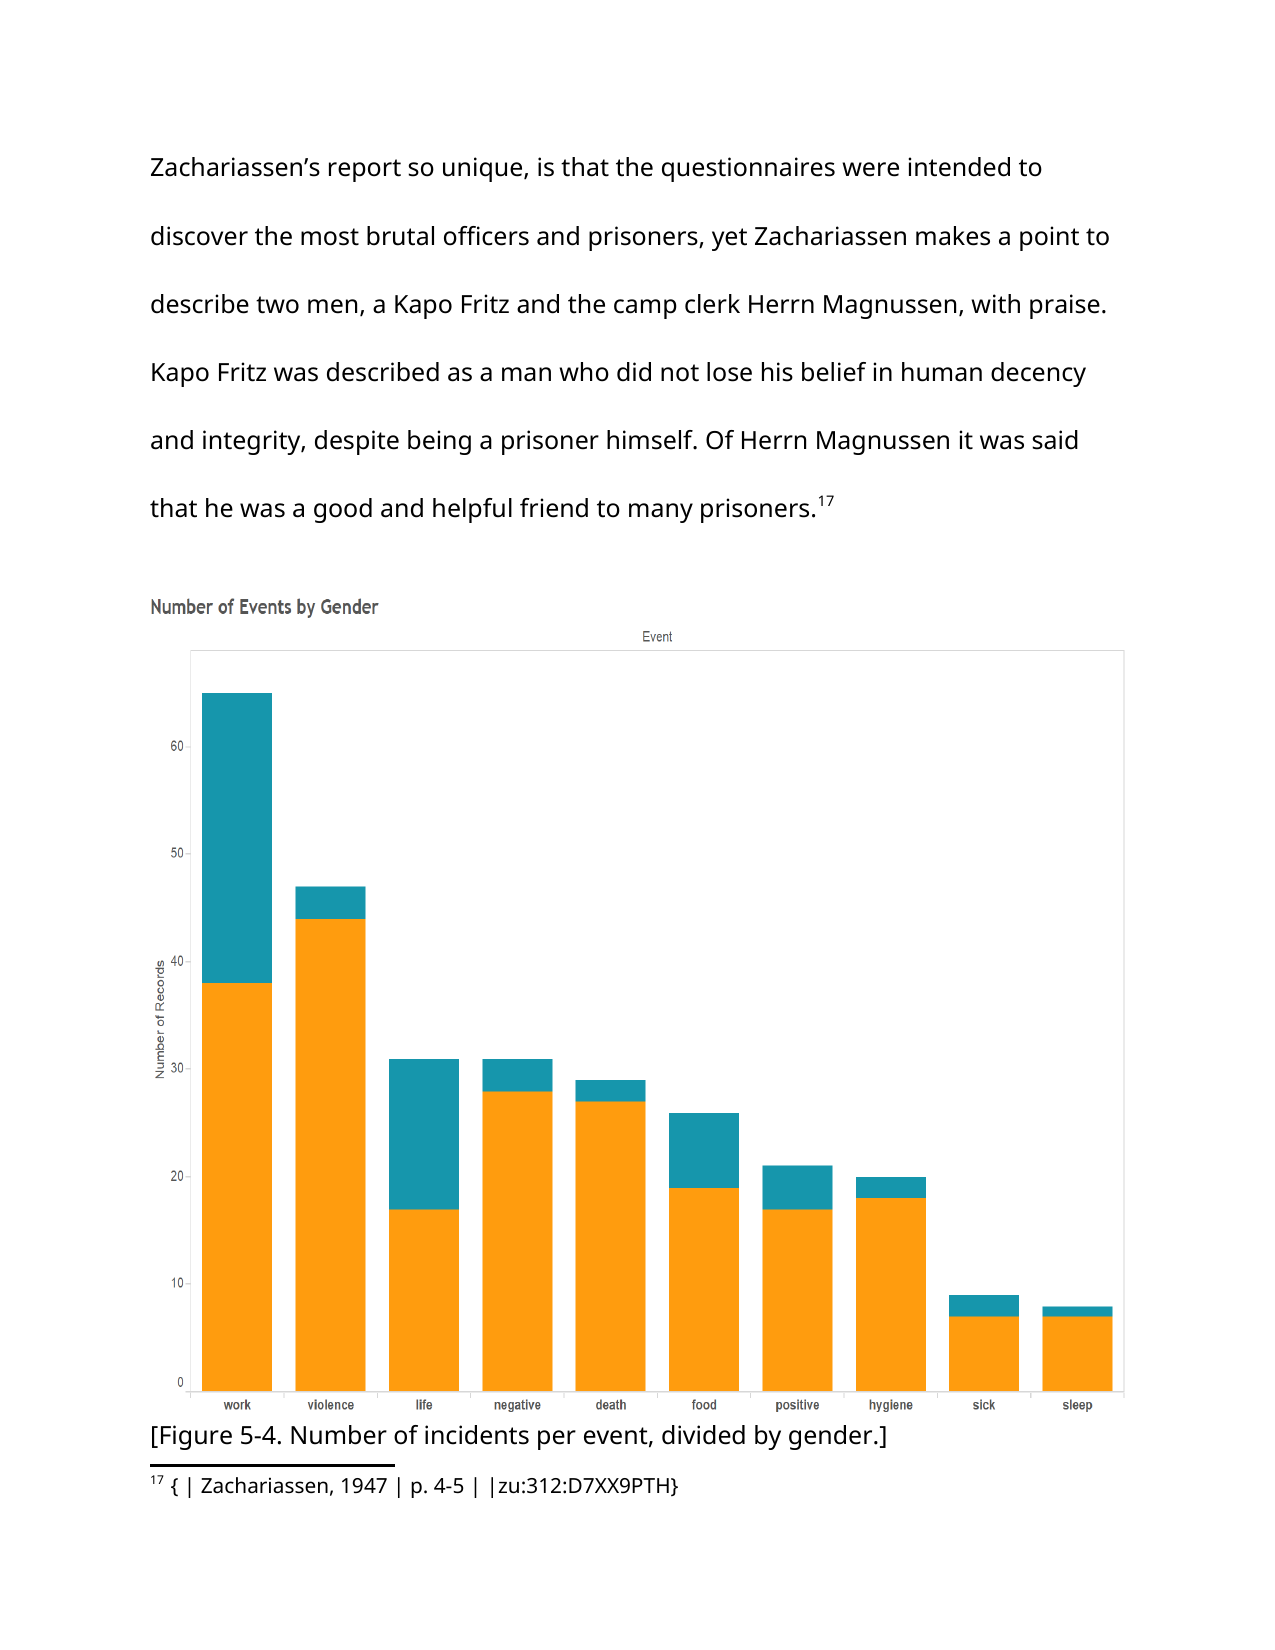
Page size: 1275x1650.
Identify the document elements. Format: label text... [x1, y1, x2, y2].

text Zachariassen’s report so unique, is that the questionnaires were intended to discover the most brutal officers and prisoners, yet Zachariassen makes a point to describe two men, a Kapo Fritz and the camp clerk Herrn Magnussen, with praise. Kapo Fritz was described as a man who did not lose his belief in human decency and integrity, despite being a prisoner himself. Of Herrn Magnussen it was said that he was a good and helpful friend to many prisoners. [150, 150, 1125, 525]
picture [150, 592, 1125, 1418]
text { | Zachariassen, 1947 | p. 4-5 | |zu:312:D7XX9PTH} [150, 1472, 1125, 1500]
text [Figure 5-4. Number of incidents per event, divided by gender.] [150, 1418, 1125, 1451]
